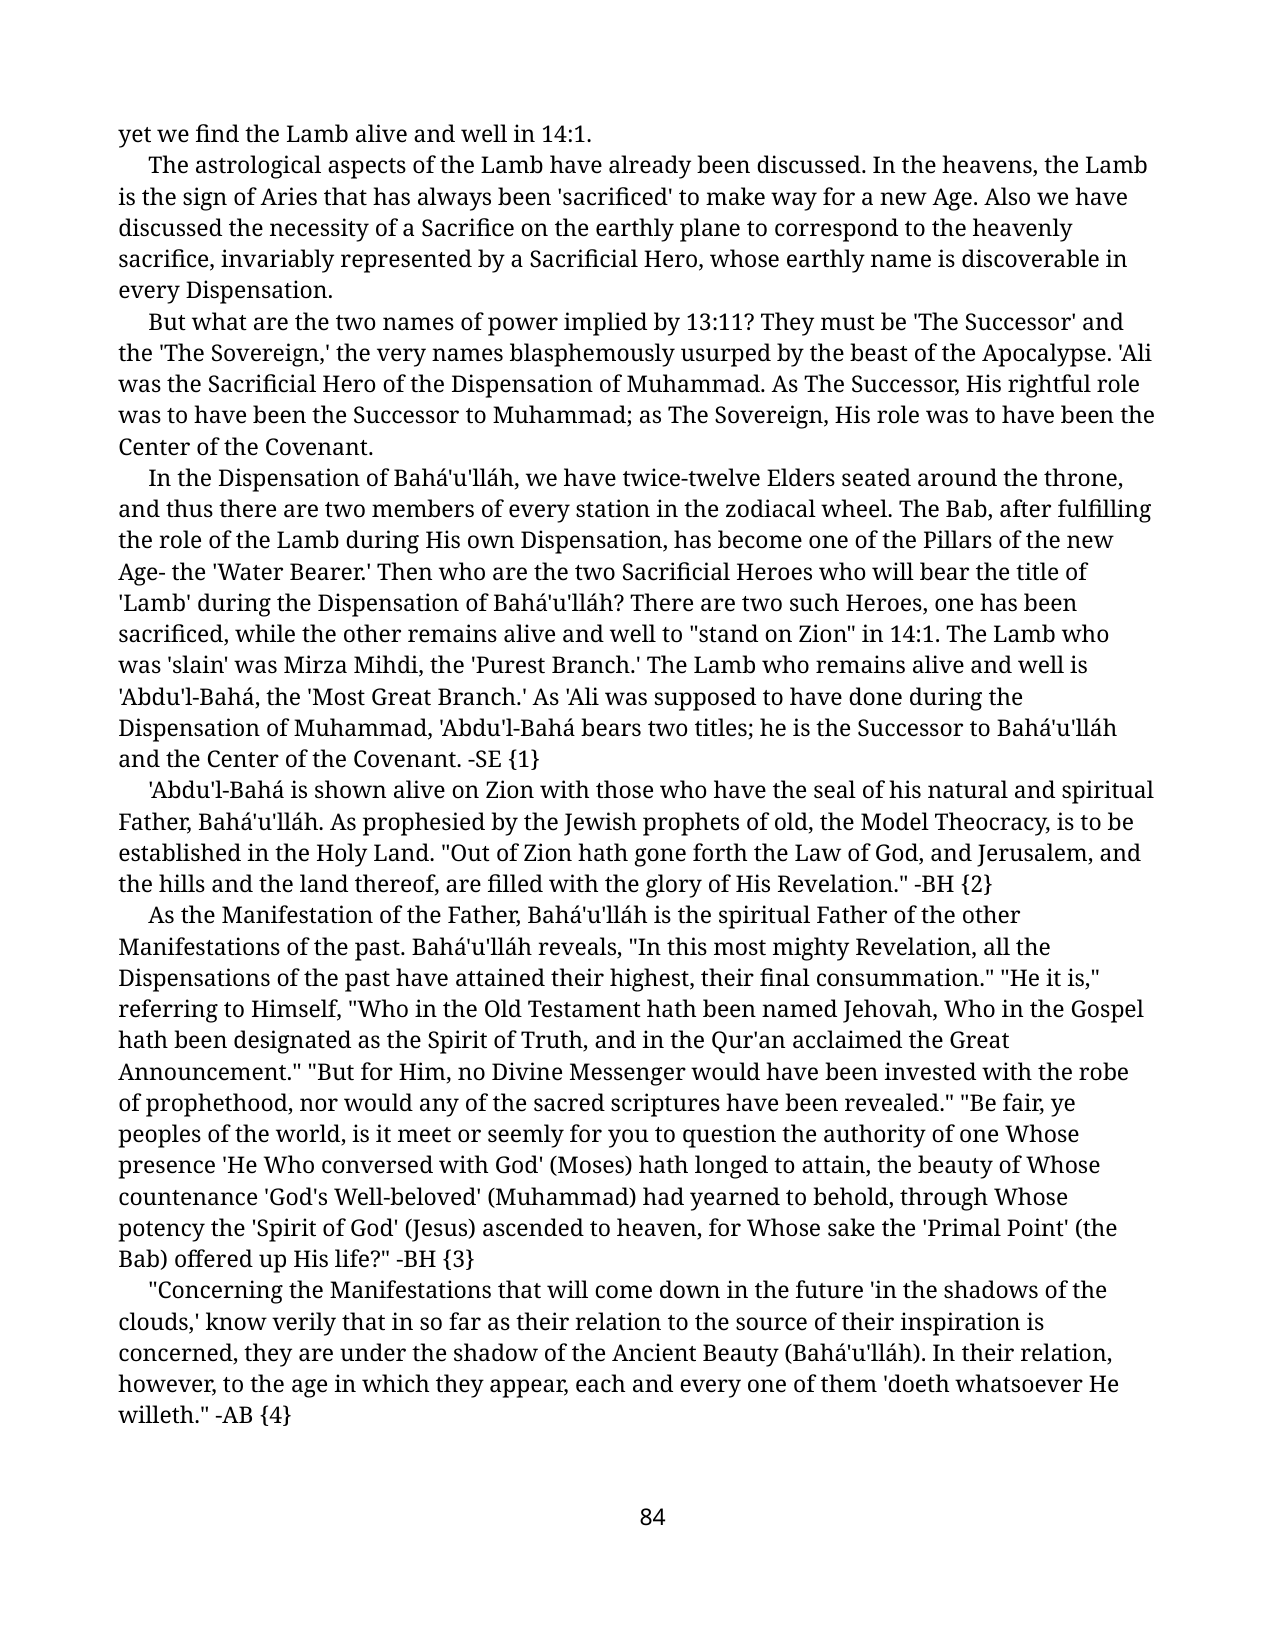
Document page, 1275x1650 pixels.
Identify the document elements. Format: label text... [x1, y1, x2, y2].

text 'Abdu'l-Bahá is shown alive on Zion with those who have the seal of his natural and spiritual Father, Bahá'u'lláh. As prophesied by the Jewish prophets of old, the Model Theocracy, is to be established in the Holy Land. "Out of Zion hath gone forth the Law of God, and Jerusalem, and the hills and the land thereof, are filled with the glory of His Revelation." -BH {2} [118, 774, 1157, 899]
text yet we find the Lamb alive and well in 14:1. [118, 118, 1157, 149]
text The astrological aspects of the Lamb have already been discussed. In the heavens, the Lamb is the sign of Aries that has always been 'sacrificed' to make way for a new Age. Also we have discussed the necessity of a Sacrifice on the earthly plane to correspond to the heavenly sacrifice, invariably represented by a Sacrificial Hero, whose earthly name is discoverable in every Dispensation. [118, 149, 1157, 306]
text As the Manifestation of the Father, Bahá'u'lláh is the spiritual Father of the other Manifestations of the past. Bahá'u'lláh reveals, "In this most mighty Revelation, all the Dispensations of the past have attained their highest, their final consummation." "He it is," referring to Himself, "Who in the Old Testament hath been named Jehovah, Who in the Gospel hath been designated as the Spirit of Truth, and in the Qur'an acclaimed the Great Announcement." "But for Him, no Divine Messenger would have been invested with the robe of prophethood, nor would any of the sacred scriptures have been revealed." "Be fair, ye peoples of the world, is it meet or seemly for you to question the authority of one Whose presence 'He Who conversed with God' (Moses) hath longed to attain, the beauty of Whose countenance 'God's Well-beloved' (Muhammad) had yearned to behold, through Whose potency the 'Spirit of God' (Jesus) ascended to heaven, for Whose sake the 'Primal Point' (the Bab) offered up His life?" -BH {3} [118, 899, 1157, 1274]
text But what are the two names of power implied by 13:11? They must be 'The Successor' and the 'The Sovereign,' the very names blasphemously usurped by the beast of the Apocalypse. 'Ali was the Sacrificial Hero of the Dispensation of Muhammad. As The Successor, His rightful role was to have been the Successor to Muhammad; as The Sovereign, His role was to have been the Center of the Covenant. [118, 306, 1157, 462]
text In the Dispensation of Bahá'u'lláh, we have twice-twelve Elders seated around the throne, and thus there are two members of every station in the zodiacal wheel. The Bab, after fulfilling the role of the Lamb during His own Dispensation, has become one of the Pillars of the new Age- the 'Water Bearer.' Then who are the two Sacrificial Heroes who will bear the title of 'Lamb' during the Dispensation of Bahá'u'lláh? There are two such Heroes, one has been sacrificed, while the other remains alive and well to "stand on Zion" in 14:1. The Lamb who was 'slain' was Mirza Mihdi, the 'Purest Branch.' The Lamb who remains alive and well is 'Abdu'l-Bahá, the 'Most Great Branch.' As 'Ali was supposed to have done during the Dispensation of Muhammad, 'Abdu'l-Bahá bears two titles; he is the Successor to Bahá'u'lláh and the Center of the Covenant. -SE {1} [118, 462, 1157, 774]
text "Concerning the Manifestations that will come down in the future 'in the shadows of the clouds,' know verily that in so far as their relation to the source of their inspiration is concerned, they are under the shadow of the Ancient Beauty (Bahá'u'lláh). In their relation, however, to the age in which they appear, each and every one of them 'doeth whatsoever He willeth." -AB {4} [118, 1274, 1157, 1431]
